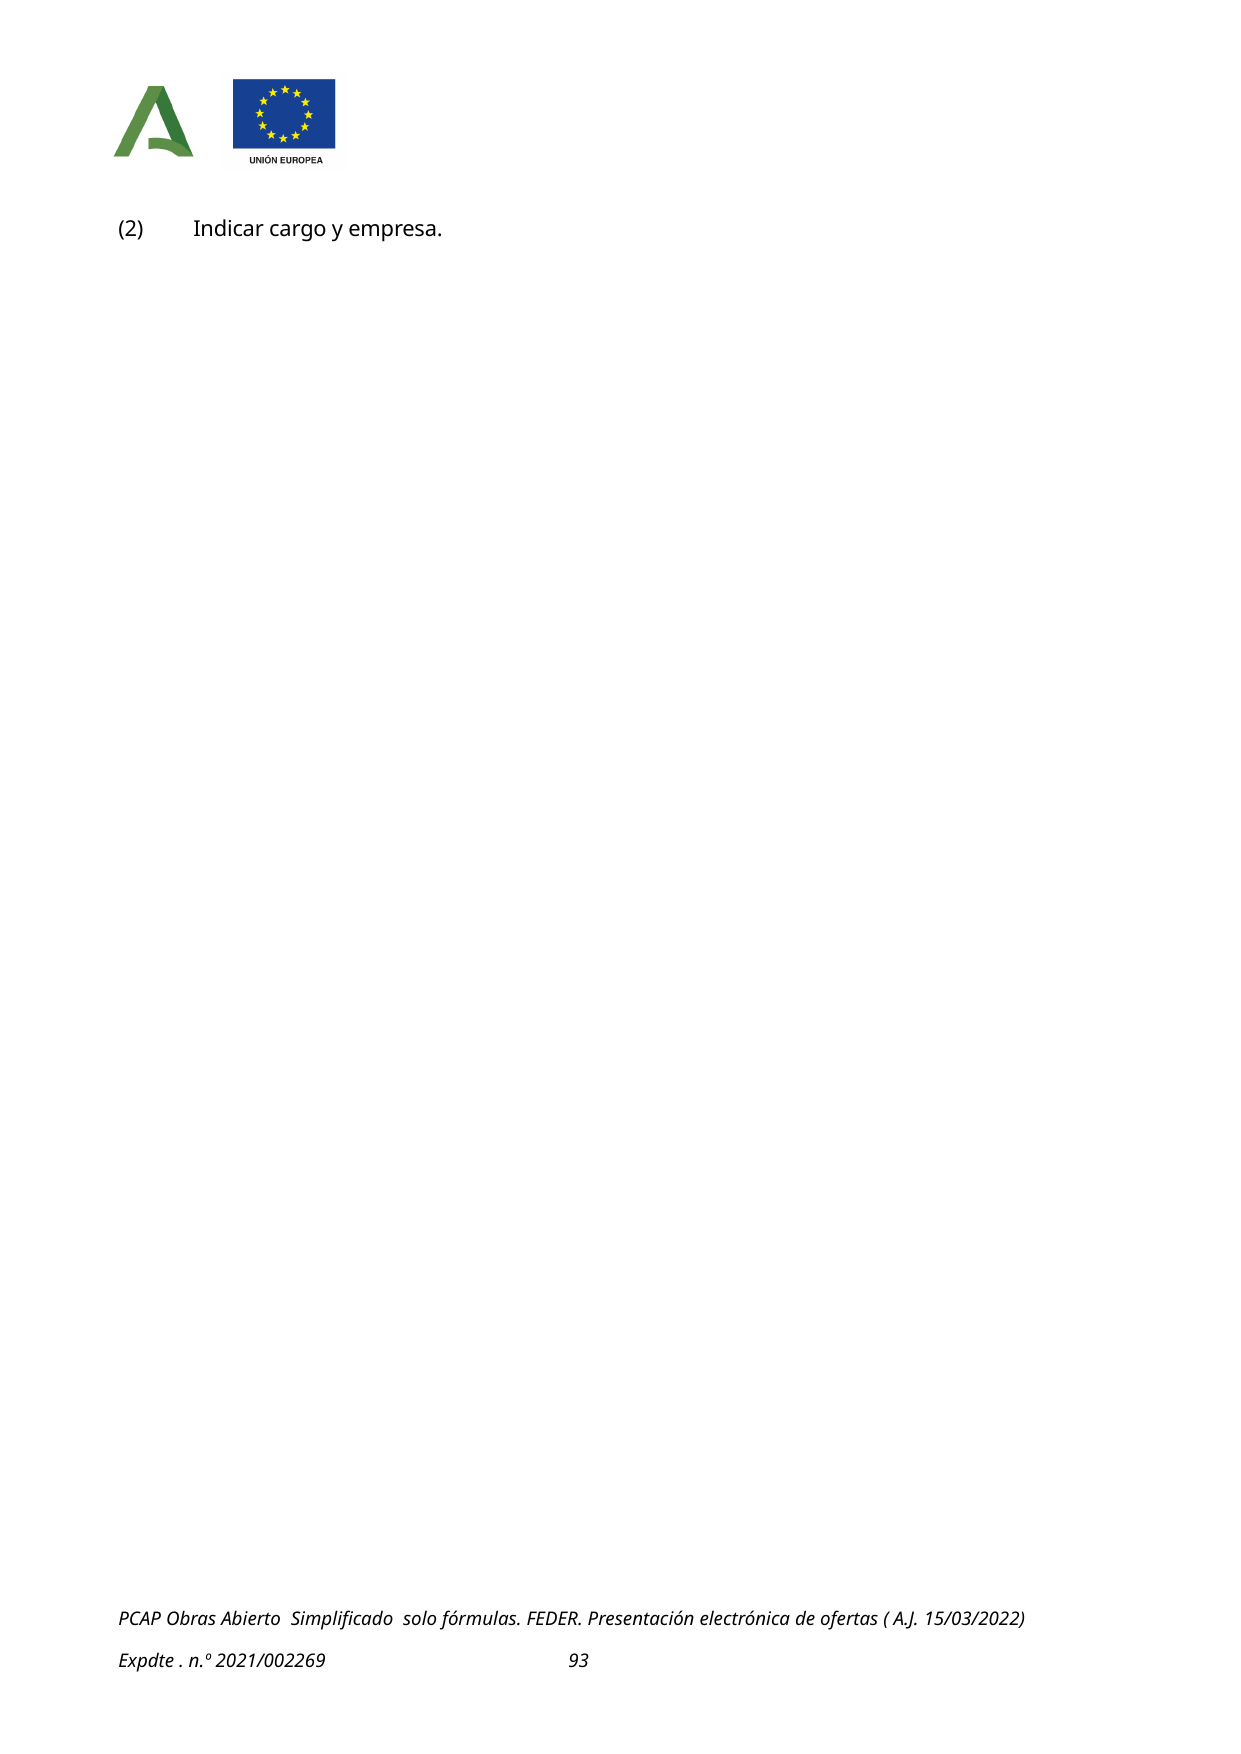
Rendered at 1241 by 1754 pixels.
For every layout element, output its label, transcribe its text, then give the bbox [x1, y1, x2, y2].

list (2) Indicar cargo y empresa. [118, 213, 1119, 242]
picture [221, 73, 347, 171]
picture [109, 81, 198, 161]
